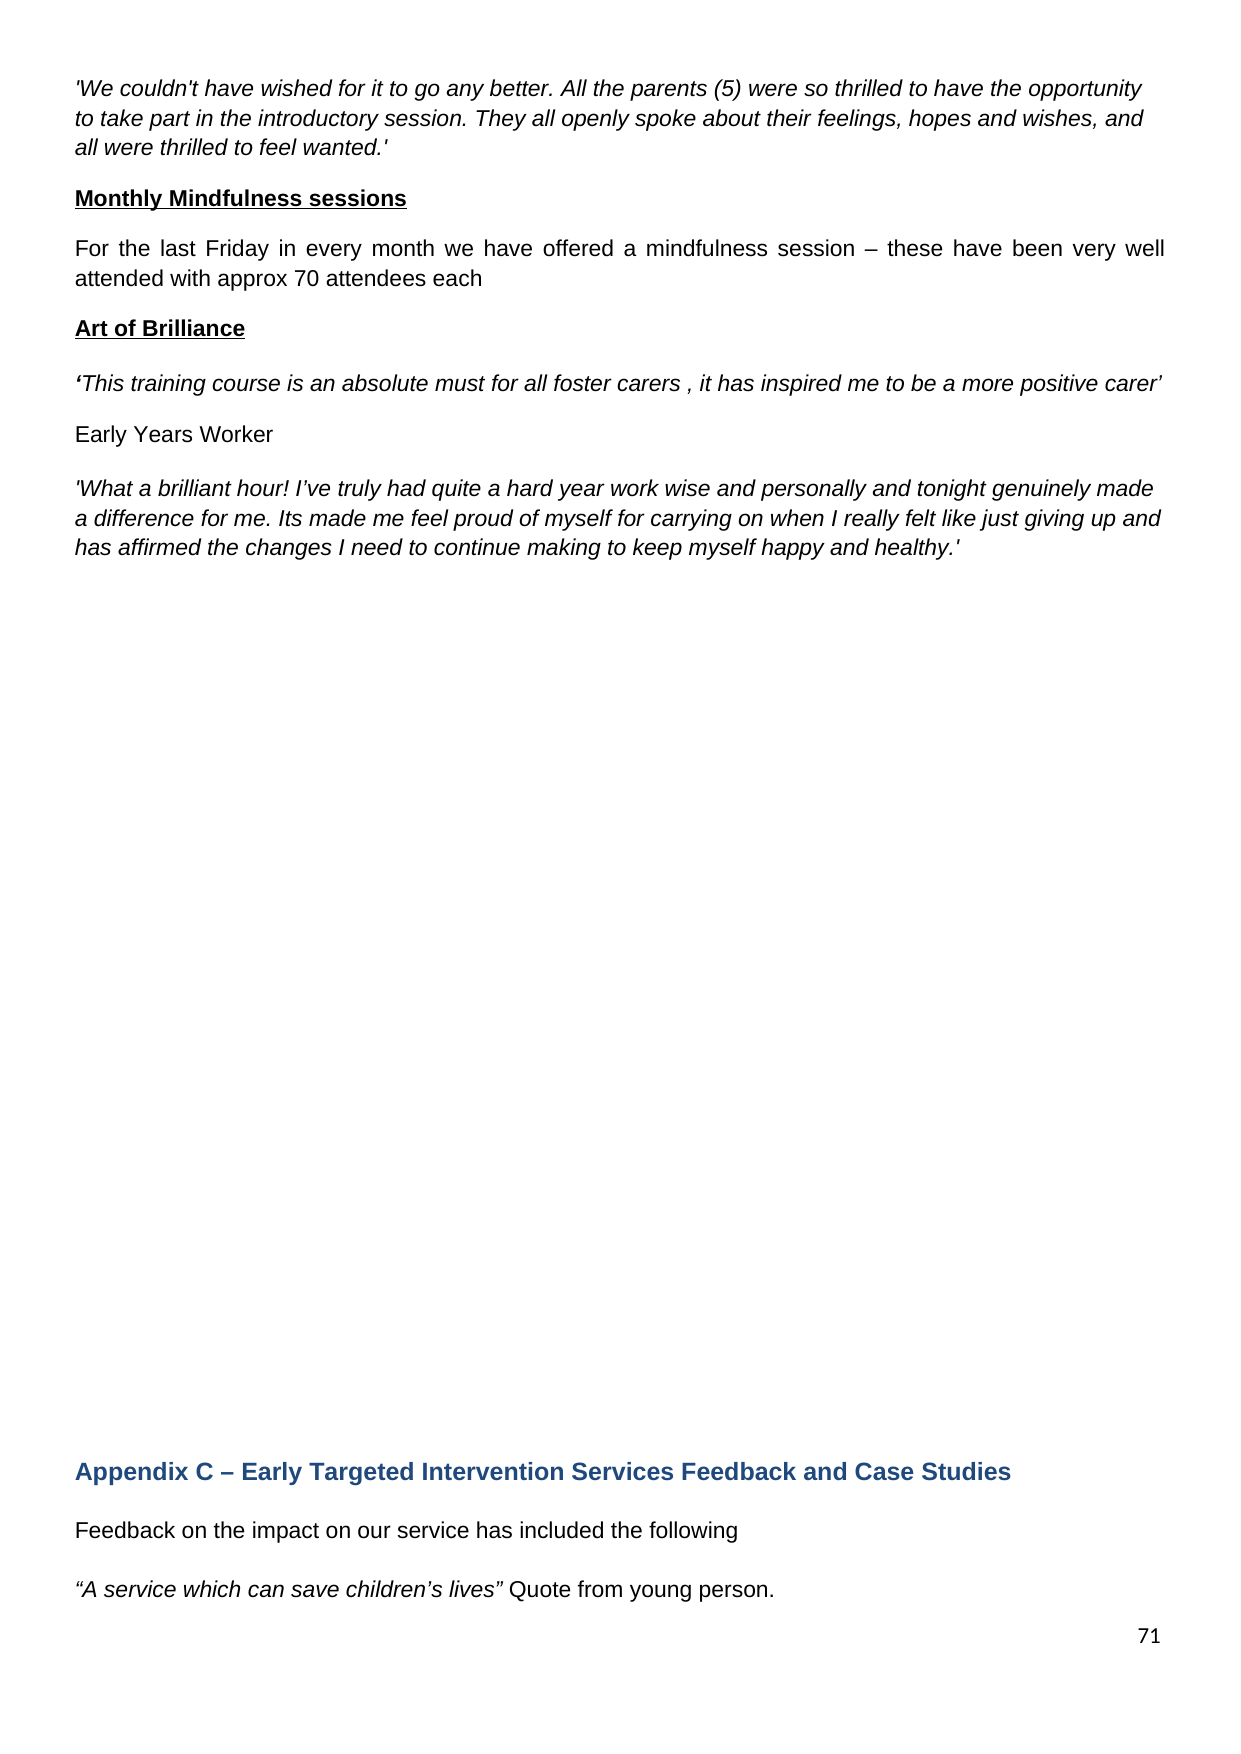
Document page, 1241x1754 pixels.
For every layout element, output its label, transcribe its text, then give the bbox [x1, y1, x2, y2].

text 'What a brilliant hour! I’ve truly had quite a hard year work wise and personally and tonight genuinely made a difference for me. Its made me feel proud of myself for carrying on when I really felt like just giving up and has affirmed the changes I need to continue making to keep myself happy and healthy.' [74, 475, 1165, 561]
subtitle Appendix C – Early Targeted Intervention Services Feedback and Case Studies [74, 1457, 1216, 1486]
text Feedback on the impact on our service has included the following [74, 1517, 1166, 1543]
text Art of Brilliance [74, 315, 1216, 342]
text Monthly Mindfulness sessions [74, 185, 1216, 211]
text For the last Friday in every month we have offered a mindfulness session – these have been very well attended with approx 70 attendees each [74, 235, 1166, 291]
text 'We couldn't have wished for it to go any better. All the parents (5) were so thrilled to have the opportunity to take part in the introductory session. They all openly spoke about their feelings, hopes and wishes, and all were thrilled to feel wanted.' [74, 75, 1165, 160]
text “A service which can save children’s lives” Quote from young person. [74, 1576, 1165, 1602]
text ‘This training course is an absolute must for all foster carers , it has inspired me to be a more positive carer’ Early Years Worker [74, 370, 1165, 447]
